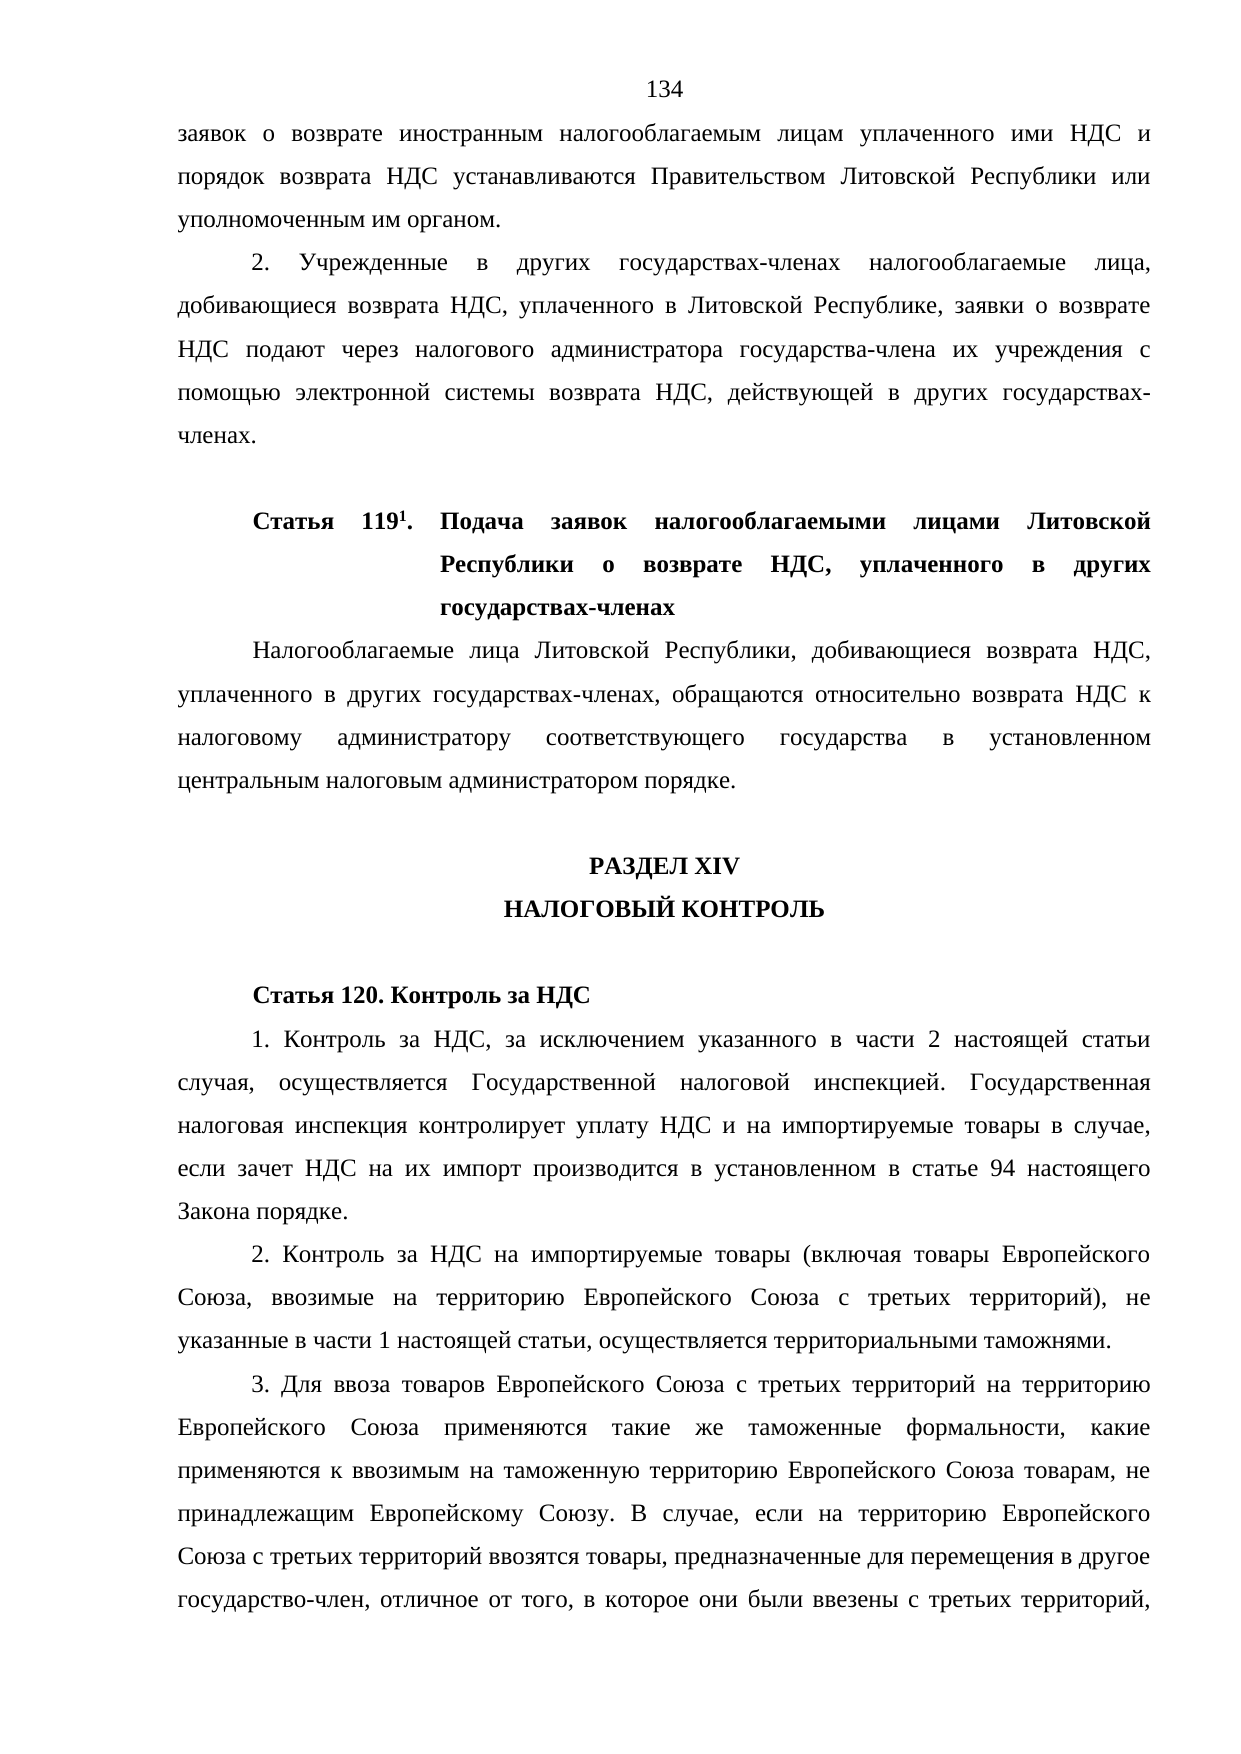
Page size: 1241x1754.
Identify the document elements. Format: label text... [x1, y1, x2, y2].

text Налогооблагаемые лица Литовской Республики, добивающиеся возврата НДС, уплаченного в других государствах-членах, обращаются относительно возврата НДС к налоговому администратору соответствующего государства в установленном центральным налоговым администратором порядке. [177, 636, 1152, 794]
text РАЗДЕЛ XIV [177, 851, 1152, 880]
text 2. Учрежденные в других государствах-членах налогооблагаемые лица, добивающиеся возврата НДС, уплаченного в Литовской Республике, заявки о возврате НДС подают через налогового администратора государства-члена их учреждения с помощью электронной системы возврата НДС, действующей в других государствах-членах. [177, 247, 1152, 449]
text 1. Контроль за НДС, за исключением указанного в части 2 настоящей статьи случая, осуществляется Государственной налоговой инспекцией. Государственная налоговая инспекция контролирует уплату НДС и на импортируемые товары в случае, если зачет НДС на их импорт производится в установленном в статье 94 настоящего Закона порядке. [177, 1024, 1152, 1225]
text 2. Контроль за НДС на импортируемые товары (включая товары Европейского Союза, ввозимые на территорию Европейского Союза с третьих территорий), не указанные в части 1 настоящей статьи, осуществляется территориальными таможнями. [177, 1239, 1152, 1354]
text Статья 120. Контроль за НДС [177, 981, 1152, 1009]
text Статья 1191. Подача заявок налогооблагаемыми лицами Литовской Республики о возврате НДС, уплаченного в других государствах-членах [252, 506, 1152, 621]
text НАЛОГОВЫЙ КОНТРОЛЬ [177, 894, 1152, 923]
text 3. Для ввоза товаров Европейского Союза с третьих территорий на территорию Европейского Союза применяются такие же таможенные формальности, какие применяются к ввозимым на таможенную территорию Европейского Союза товарам, не принадлежащим Европейскому Союзу. В случае, если на территорию Европейского Союза с третьих территорий ввозятся товары, предназначенные для перемещения в другое государство-член, отличное от того, в которое они были ввезены с третьих территорий, [177, 1369, 1152, 1613]
text заявок о возврате иностранным налогооблагаемым лицам уплаченного ими НДС и порядок возврата НДС устанавливаются Правительством Литовской Республики или уполномоченным им органом. [177, 118, 1152, 233]
